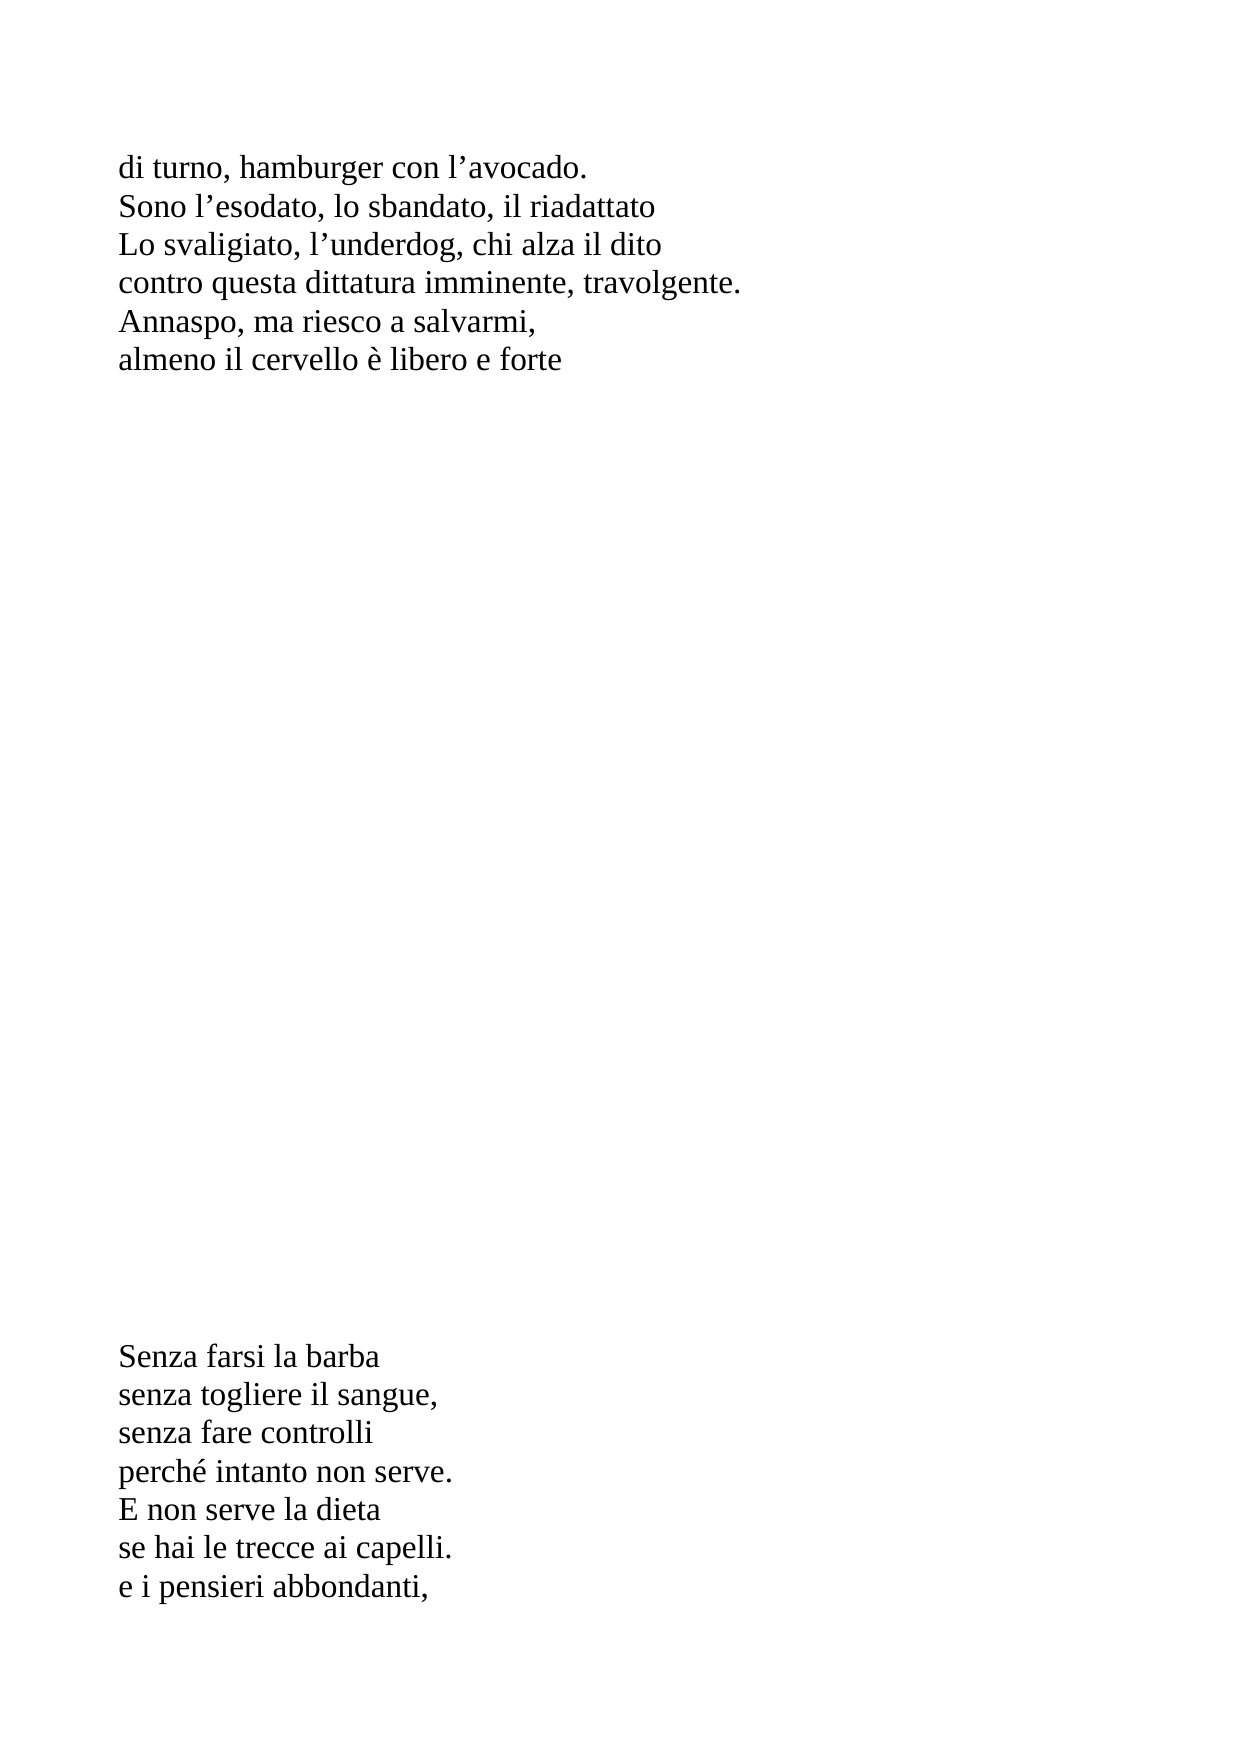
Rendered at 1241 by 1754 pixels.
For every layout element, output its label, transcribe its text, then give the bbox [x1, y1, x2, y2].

text Senza farsi la barba [118, 1336, 1122, 1374]
text senza fare controlli [118, 1413, 1122, 1451]
text Sono l’esodato, lo sbandato, il riadattato [118, 186, 1122, 224]
text contro questa dittatura imminente, travolgente. [118, 263, 1122, 301]
text E non serve la dieta [118, 1489, 1122, 1528]
text se hai le trecce ai capelli. [118, 1528, 1122, 1566]
text e i pensieri abbondanti, [118, 1566, 1122, 1604]
text di turno, hamburger con l’avocado. [118, 148, 1122, 186]
text Annaspo, ma riesco a salvarmi, [118, 301, 1122, 339]
text almeno il cervello è libero e forte [118, 339, 1122, 378]
text perché intanto non serve. [118, 1451, 1122, 1489]
text Lo svaligiato, l’underdog, chi alza il dito [118, 224, 1122, 263]
text senza togliere il sangue, [118, 1374, 1122, 1413]
